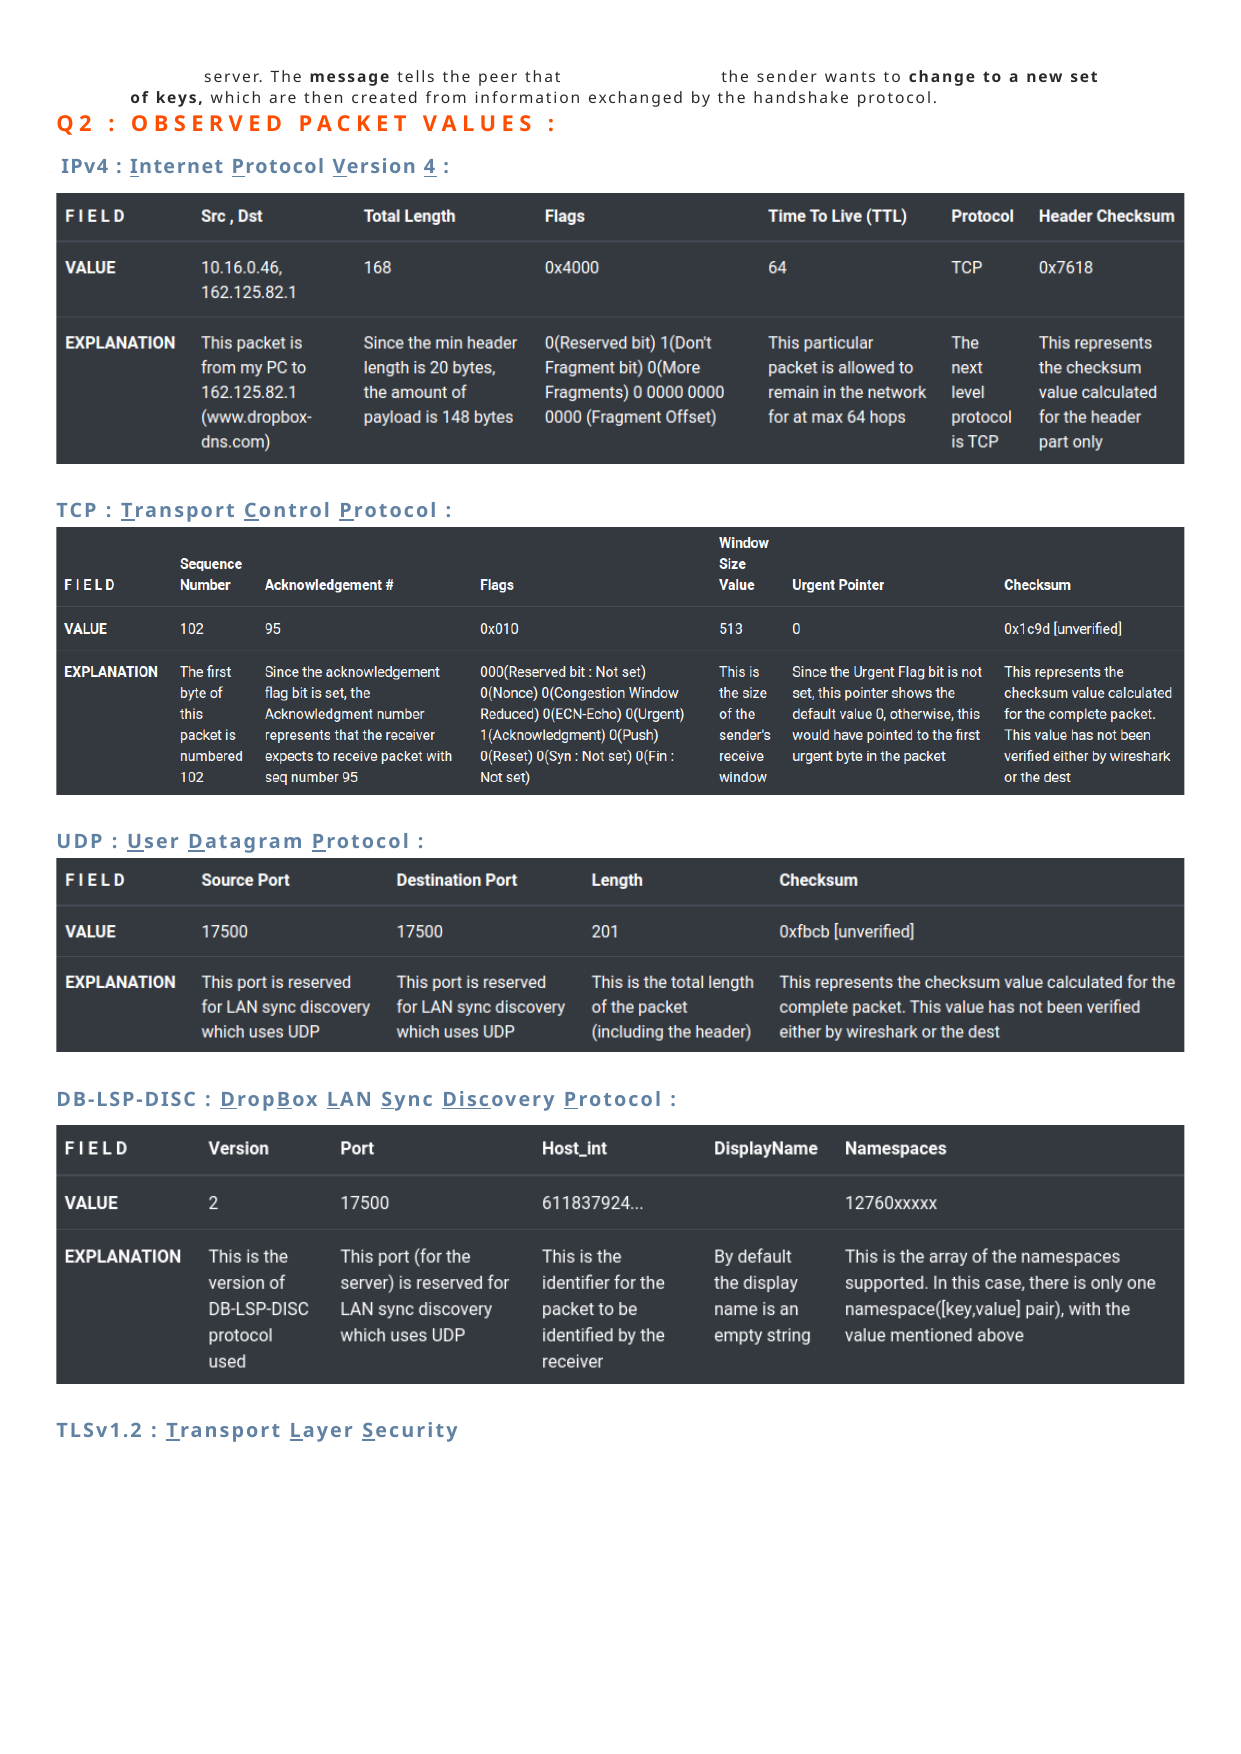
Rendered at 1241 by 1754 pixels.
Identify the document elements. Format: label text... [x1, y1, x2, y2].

text Q2 : OBSERVED PACKET VALUES : [56, 108, 1184, 138]
text DB-LSP-DISC : DropBox LAN Sync Discovery Protocol : [56, 1085, 1184, 1112]
picture [56, 858, 1185, 1052]
picture [56, 193, 1185, 464]
picture [56, 527, 1185, 795]
text TLSv1.2 : Transport Layer Security [56, 1416, 1184, 1443]
text UDP : User Datagram Protocol : [56, 827, 1184, 854]
text IPv4 : Internet Protocol Version 4 : [56, 153, 1184, 180]
text TCP : Transport Control Protocol : [56, 497, 1184, 523]
picture [56, 1125, 1185, 1384]
text server. The message tells the peer that the sender wants to change to a new set of keys, which are then created from information exchanged by the handshake protocol. [56, 66, 1184, 108]
